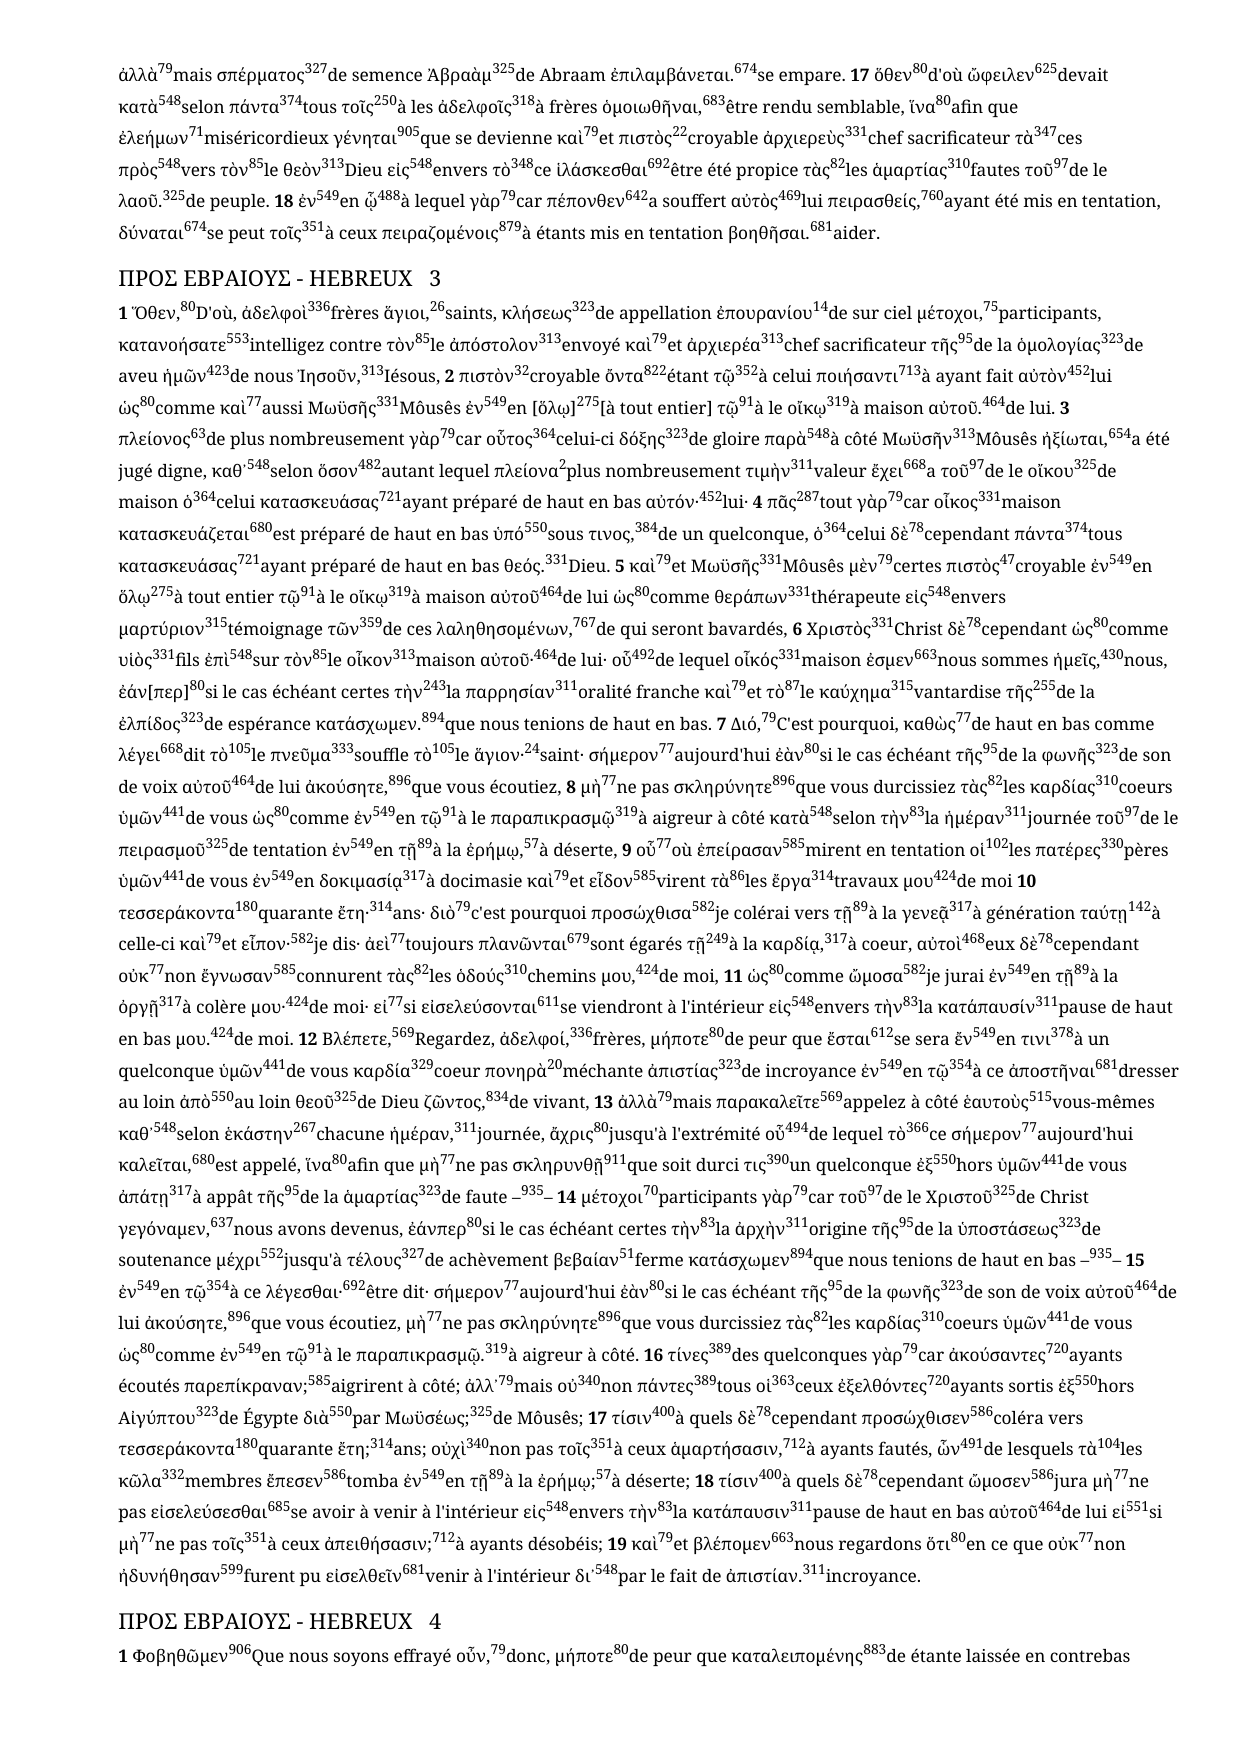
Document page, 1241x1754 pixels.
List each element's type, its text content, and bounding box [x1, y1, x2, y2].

text 1 Διὰ548Par le fait de τοῦτο348ce-ci δεῖ668attache de lien περισσοτέρως77plus surabondamment προσέχειν689attenir ἡμᾶς416nous τοῖς353à ces ἀκουσθεῖσιν,749à ayants étés écoutés, μήποτε80de peur que παραρυῶμεν.894que nous coulions à côté. 2 εἰ80si γὰρ79car ὁ103le δι᾽550par ἀγγέλων324de messagers λαληθεὶς760ayant été bavardé λόγος331discours ἐγένετο592se devint βέβαιος47ferme καὶ79et πᾶσα285toute παράβασις329transgression καὶ79et παρακοὴ329écoute à côté ἔλαβεν586prit ἔνδικον2en exécution de justice μισθαποδοσίαν,311rémunération, 3 πῶς77comment? ἡμεῖς430nous ἐκφευξόμεθα607nous nous fuirons dehors τηλικαύτης356de celle-ci aussi grande ἀμελήσαντες720ayants négligés σωτηρίας,323de sauvetage, ἥτις496laquelle une quelconque ἀρχὴν311origine λαβοῦσα719ayante prise λαλεῖσθαι692être bavardé διὰ550par τοῦ97de le κυρίου325de Maître ὑπὸ550sous τῶν357de ceux ἀκουσάντων715de ayants écoutés εἰς548envers ἡμᾶς416nous ἐβεβαιώθη,600fut affermi, 4 συνεπιμαρτυροῦντος834de témoignant sur avec τοῦ97de le θεοῦ325de Dieu σημείοις320à signes τε79et aussi καὶ79et τέρασιν320à prodiges καὶ79et ποικίλαις7à diverses δυνάμεσιν316à puissances καὶ79et πνεύματος327de souffle ἁγίου18de saint μερισμοῖς318à partages κατὰ548selon τὴν83la αὐτοῦ464de lui θέλησιν;311volonté; 5 Οὐ77Non γὰρ79car ἀγγέλοις318à messagers ὑπέταξεν586subordonna τὴν83la οἰκουμένην311écoumène τὴν344celle μέλλουσαν,820imminante, περὶ550autour ἧς490de laquelle λαλοῦμεν.663nous bavardons. 6 διεμαρτύρατο592se passa témoignage δέ78cependant πού77quelque part où τις390un quelconque λέγων·840disant· τί412quel ἐστιν668est ἄνθρωπος331être humain ὅτι80en ce que μιμνῄσκῃ672tu te mémorises αὐτοῦ,464de lui, ἢ79ou υἱὸς331fils ἀνθρώπου325de être humain ὅτι80en ce que ἐπισκέπτῃ672tu te rends supervision αὐτόν;452lui; 7 ἠλάττωσας584tu amoindris αὐτὸν452lui βραχύ6court τι375un quelconque παρ᾽548à côté ἀγγέλους,312messagers, δόξῃ317à gloire καὶ79et τιμῇ317à valeur ἐστεφάνωσας584tu couronnas αὐτόν,452lui, 8 πάντα374tous ὑπέταξας584tu subordonnas ὑποκάτω552en dessous vers le bas τῶν96de les ποδῶν324de pieds αὐτοῦ.464de lui. ἐν549en τῷ354à ce γὰρ79car ὑποτάξαι681subordonner [αὐτῷ]458[à lui] τὰ347ces πάντα270tous οὐδὲν375aucun ἀφῆκεν586abandonna αὐτῷ458à lui ἀνυπότακτον.55insoumis. Νῦν77Maintenant δὲ78cependant οὔπω77non encore ὁρῶμεν663nous voyons αὐτῷ458à lui τὰ347ces πάντα270tous ὑποτεταγμένα·797ayants étés subordonnés· 9 τὸν480celui δὲ78cependant βραχύ6court τι375un quelconque παρ᾽548à côté ἀγγέλους312messagers ἠλαττωμένον796ayant été amoindri βλέπομεν663nous regardons Ἰησοῦν313Iésous διὰ548par le fait de τὸ87le πάθημα315passion de souffrance τοῦ97de le θανάτου325de trépas δόξῃ317à gloire καὶ79et τιμῇ317à valeur ἐστεφανωμένον,796ayant été couronné, ὅπως80de telle manière que χάριτι317à grâce θεοῦ325de Dieu ὑπὲρ550au-dessus παντὸς384de tout γεύσηται905que se goûte θανάτου.325de trépas. 10 Ἔπρεπεν625Était remarquable γὰρ79car αὐτῷ,458à lui, δι᾽548par le fait de ὃν480lequel τὰ365ces πάντα288tous καὶ79et δι᾽550par οὗ492de lequel τὰ365ces πάντα,288tous, πολλοὺς268nombreux υἱοὺς312fils εἰς548envers δόξαν311gloire ἀγαγόντα707ayant conduit τὸν85le ἀρχηγὸν313chef conducteur τῆς95de la σωτηρίας323de sauvetage αὐτῶν463de eux διὰ550par παθημάτων326de passions de souffrances τελειῶσαι.681perfectionner. 11 ὅ364celui τε79et aussi γὰρ79car ἁγιάζων840sanctifiant καὶ79et οἱ363ceux ἁγιαζόμενοι890étants sanctifiés ἐξ550hors ἑνὸς65de un πάντες·389tous· δι᾽548par le fait de ἣν293laquelle αἰτίαν311cause οὐκ77non ἐπαισχύνεται674se a honte sur ἀδελφοὺς312frères αὐτοὺς451eux καλεῖν689appeler 12 λέγων·840disant· ἀπαγγελῶ602je rapporterai annonce τὸ87le ὄνομά315nom σου442de toi τοῖς90à les ἀδελφοῖς318à frères μου,424de moi, ἐν549en μέσῳ61à au milieu ἐκκλησίας323de église ὑμνήσω602je chanterai hymne σε,437toi, 13 καὶ79et πάλιν·77de nouveau· ἐγὼ431moi ἔσομαι608je me serai πεποιθὼς783ayant persuadé ἐπ᾽549sur αὐτῷ,458à lui, καὶ79et πάλιν·77de nouveau· ἰδοὺ306voici ἐγὼ431moi καὶ79et τὰ104les παιδία332jeunes enfants ἅ481lesquels μοι420à moi ἔδωκεν586donna ὁ103le θεός.331Dieu. 14 Ἐπεὶ80Puisque οὖν79donc τὰ104les παιδία332jeunes enfants κεκοινώνηκεν642a communié αἵματος327de sang καὶ79et σαρκός,323de chair, καὶ77aussi αὐτὸς469lui παραπλησίως77près du côté μετέσχεν586participa τῶν98de les αὐτῶν,359de mêmes, ἵνα80afin que διὰ550par τοῦ257de le θανάτου325de trépas καταργήσῃ899que rende complètement sans travail τὸν346celui τὸ87le κράτος315force ἔχοντα822ayant τοῦ97de le θανάτου,325de trépas, τοῦτ᾽366ce-ci ἔστιν668est τὸν85le διάβολον,53diable, 15 καὶ79et ἀπαλλάξῃ899que débarrasse τούτους,345ceux-ci, ὅσοι497autant lesquels φόβῳ319à effroi θανάτου325de trépas διὰ550par παντὸς384de tout τοῦ360de ce ζῆν689vivre ἔνοχοι70tenus au-dedans ἦσαν624étaient δουλείας.323de esclavage. 16 οὐ77non γὰρ79car δήπου77assurément ἀγγέλων324de messagers ἐπιλαμβάνεται674se empare ἀλλὰ79mais σπέρματος327de semence Ἀβραὰμ325de Abraam ἐπιλαμβάνεται.674se empare. 17 ὅθεν80d'où ὤφειλεν625devait κατὰ548selon πάντα374tous τοῖς250à les ἀδελφοῖς318à frères ὁμοιωθῆναι,683être rendu semblable, ἵνα80afin que ἐλεήμων71miséricordieux γένηται905que se devienne καὶ79et πιστὸς22croyable ἀρχιερεὺς331chef sacrificateur τὰ347ces πρὸς548vers τὸν85le θεὸν313Dieu εἰς548envers τὸ348ce ἱλάσκεσθαι692être été propice τὰς82les ἁμαρτίας310fautes τοῦ97de le λαοῦ.325de peuple. 18 ἐν549en ᾧ488à lequel γὰρ79car πέπονθεν642a souffert αὐτὸς469lui πειρασθείς,760ayant été mis en tentation, δύναται674se peut τοῖς351à ceux πειραζομένοις879à étants mis en tentation βοηθῆσαι.681aider. [118, 59, 1181, 244]
text ΠΡΟΣ ΕΒΡΑΙΟΥΣ - HEBREUX 4 [118, 1606, 1181, 1636]
text ΠΡΟΣ ΕΒΡΑΙΟΥΣ - HEBREUX 3 [118, 263, 1181, 293]
text 1 Ὅθεν,80D'où, ἀδελφοὶ336frères ἅγιοι,26saints, κλήσεως323de appellation ἐπουρανίου14de sur ciel μέτοχοι,75participants, κατανοήσατε553intelligez contre τὸν85le ἀπόστολον313envoyé καὶ79et ἀρχιερέα313chef sacrificateur τῆς95de la ὁμολογίας323de aveu ἡμῶν423de nous Ἰησοῦν,313Iésous, 2 πιστὸν32croyable ὄντα822étant τῷ352à celui ποιήσαντι713à ayant fait αὐτὸν452lui ὡς80comme καὶ77aussi Μωϋσῆς331Môusês ἐν549en [ὅλῳ]275[à tout entier] τῷ91à le οἴκῳ319à maison αὐτοῦ.464de lui. 3 πλείονος63de plus nombreusement γὰρ79car οὗτος364celui-ci δόξης323de gloire παρὰ548à côté Μωϋσῆν313Môusês ἠξίωται,654a été jugé digne, καθ᾽548selon ὅσον482autant lequel πλείονα2plus nombreusement τιμὴν311valeur ἔχει668a τοῦ97de le οἴκου325de maison ὁ364celui κατασκευάσας721ayant préparé de haut en bas αὐτόν·452lui· 4 πᾶς287tout γὰρ79car οἶκος331maison κατασκευάζεται680est préparé de haut en bas ὑπό550sous τινος,384de un quelconque, ὁ364celui δὲ78cependant πάντα374tous κατασκευάσας721ayant préparé de haut en bas θεός.331Dieu. 5 καὶ79et Μωϋσῆς331Môusês μὲν79certes πιστὸς47croyable ἐν549en ὅλῳ275à tout entier τῷ91à le οἴκῳ319à maison αὐτοῦ464de lui ὡς80comme θεράπων331thérapeute εἰς548envers μαρτύριον315témoignage τῶν359de ces λαληθησομένων,767de qui seront bavardés, 6 Χριστὸς331Christ δὲ78cependant ὡς80comme υἱὸς331fils ἐπὶ548sur τὸν85le οἶκον313maison αὐτοῦ·464de lui· οὗ492de lequel οἶκός331maison ἐσμεν663nous sommes ἡμεῖς,430nous, ἐάν[περ]80si le cas échéant certes τὴν243la παρρησίαν311oralité franche καὶ79et τὸ87le καύχημα315vantardise τῆς255de la ἐλπίδος323de espérance κατάσχωμεν.894que nous tenions de haut en bas. 7 Διό,79C'est pourquoi, καθὼς77de haut en bas comme λέγει668dit τὸ105le πνεῦμα333souffle τὸ105le ἅγιον·24saint· σήμερον77aujourd'hui ἐὰν80si le cas échéant τῆς95de la φωνῆς323de son de voix αὐτοῦ464de lui ἀκούσητε,896que vous écoutiez, 8 μὴ77ne pas σκληρύνητε896que vous durcissiez τὰς82les καρδίας310coeurs ὑμῶν441de vous ὡς80comme ἐν549en τῷ91à le παραπικρασμῷ319à aigreur à côté κατὰ548selon τὴν83la ἡμέραν311journée τοῦ97de le πειρασμοῦ325de tentation ἐν549en τῇ89à la ἐρήμῳ,57à déserte, 9 οὗ77où ἐπείρασαν585mirent en tentation οἱ102les πατέρες330pères ὑμῶν441de vous ἐν549en δοκιμασίᾳ317à docimasie καὶ79et εἶδον585virent τὰ86les ἔργα314travaux μου424de moi 10 τεσσεράκοντα180quarante ἔτη·314ans· διὸ79c'est pourquoi προσώχθισα582je colérai vers τῇ89à la γενεᾷ317à génération ταύτῃ142à celle-ci καὶ79et εἶπον·582je dis· ἀεὶ77toujours πλανῶνται679sont égarés τῇ249à la καρδίᾳ,317à coeur, αὐτοὶ468eux δὲ78cependant οὐκ77non ἔγνωσαν585connurent τὰς82les ὁδούς310chemins μου,424de moi, 11 ὡς80comme ὤμοσα582je jurai ἐν549en τῇ89à la ὀργῇ317à colère μου·424de moi· εἰ77si εἰσελεύσονται611se viendront à l'intérieur εἰς548envers τὴν83la κατάπαυσίν311pause de haut en bas μου.424de moi. 12 Βλέπετε,569Regardez, ἀδελφοί,336frères, μήποτε80de peur que ἔσται612se sera ἔν549en τινι378à un quelconque ὑμῶν441de vous καρδία329coeur πονηρὰ20méchante ἀπιστίας323de incroyance ἐν549en τῷ354à ce ἀποστῆναι681dresser au loin ἀπὸ550au loin θεοῦ325de Dieu ζῶντος,834de vivant, 13 ἀλλὰ79mais παρακαλεῖτε569appelez à côté ἑαυτοὺς515vous-mêmes καθ᾽548selon ἑκάστην267chacune ἡμέραν,311journée, ἄχρις80jusqu'à l'extrémité οὗ494de lequel τὸ366ce σήμερον77aujourd'hui καλεῖται,680est appelé, ἵνα80afin que μὴ77ne pas σκληρυνθῇ911que soit durci τις390un quelconque ἐξ550hors ὑμῶν441de vous ἀπάτῃ317à appât τῆς95de la ἁμαρτίας323de faute –935– 14 μέτοχοι70participants γὰρ79car τοῦ97de le Χριστοῦ325de Christ γεγόναμεν,637nous avons devenus, ἐάνπερ80si le cas échéant certes τὴν83la ἀρχὴν311origine τῆς95de la ὑποστάσεως323de soutenance μέχρι552jusqu'à τέλους327de achèvement βεβαίαν51ferme κατάσχωμεν894que nous tenions de haut en bas –935– 15 ἐν549en τῷ354à ce λέγεσθαι·692être dit· σήμερον77aujourd'hui ἐὰν80si le cas échéant τῆς95de la φωνῆς323de son de voix αὐτοῦ464de lui ἀκούσητε,896que vous écoutiez, μὴ77ne pas σκληρύνητε896que vous durcissiez τὰς82les καρδίας310coeurs ὑμῶν441de vous ὡς80comme ἐν549en τῷ91à le παραπικρασμῷ.319à aigreur à côté. 16 τίνες389des quelconques γὰρ79car ἀκούσαντες720ayants écoutés παρεπίκραναν;585aigrirent à côté; ἀλλ᾽79mais οὐ340non πάντες389tous οἱ363ceux ἐξελθόντες720ayants sortis ἐξ550hors Αἰγύπτου323de Égypte διὰ550par Μωϋσέως;325de Môusês; 17 τίσιν400à quels δὲ78cependant προσώχθισεν586coléra vers τεσσεράκοντα180quarante ἔτη;314ans; οὐχὶ340non pas τοῖς351à ceux ἁμαρτήσασιν,712à ayants fautés, ὧν491de lesquels τὰ104les κῶλα332membres ἔπεσεν586tomba ἐν549en τῇ89à la ἐρήμῳ;57à déserte; 18 τίσιν400à quels δὲ78cependant ὤμοσεν586jura μὴ77ne pas εἰσελεύσεσθαι685se avoir à venir à l'intérieur εἰς548envers τὴν83la κατάπαυσιν311pause de haut en bas αὐτοῦ464de lui εἰ551si μὴ77ne pas τοῖς351à ceux ἀπειθήσασιν;712à ayants désobéis; 19 καὶ79et βλέπομεν663nous regardons ὅτι80en ce que οὐκ77non ἠδυνήθησαν599furent pu εἰσελθεῖν681venir à l'intérieur δι᾽548par le fait de ἀπιστίαν.311incroyance. [118, 297, 1181, 1587]
